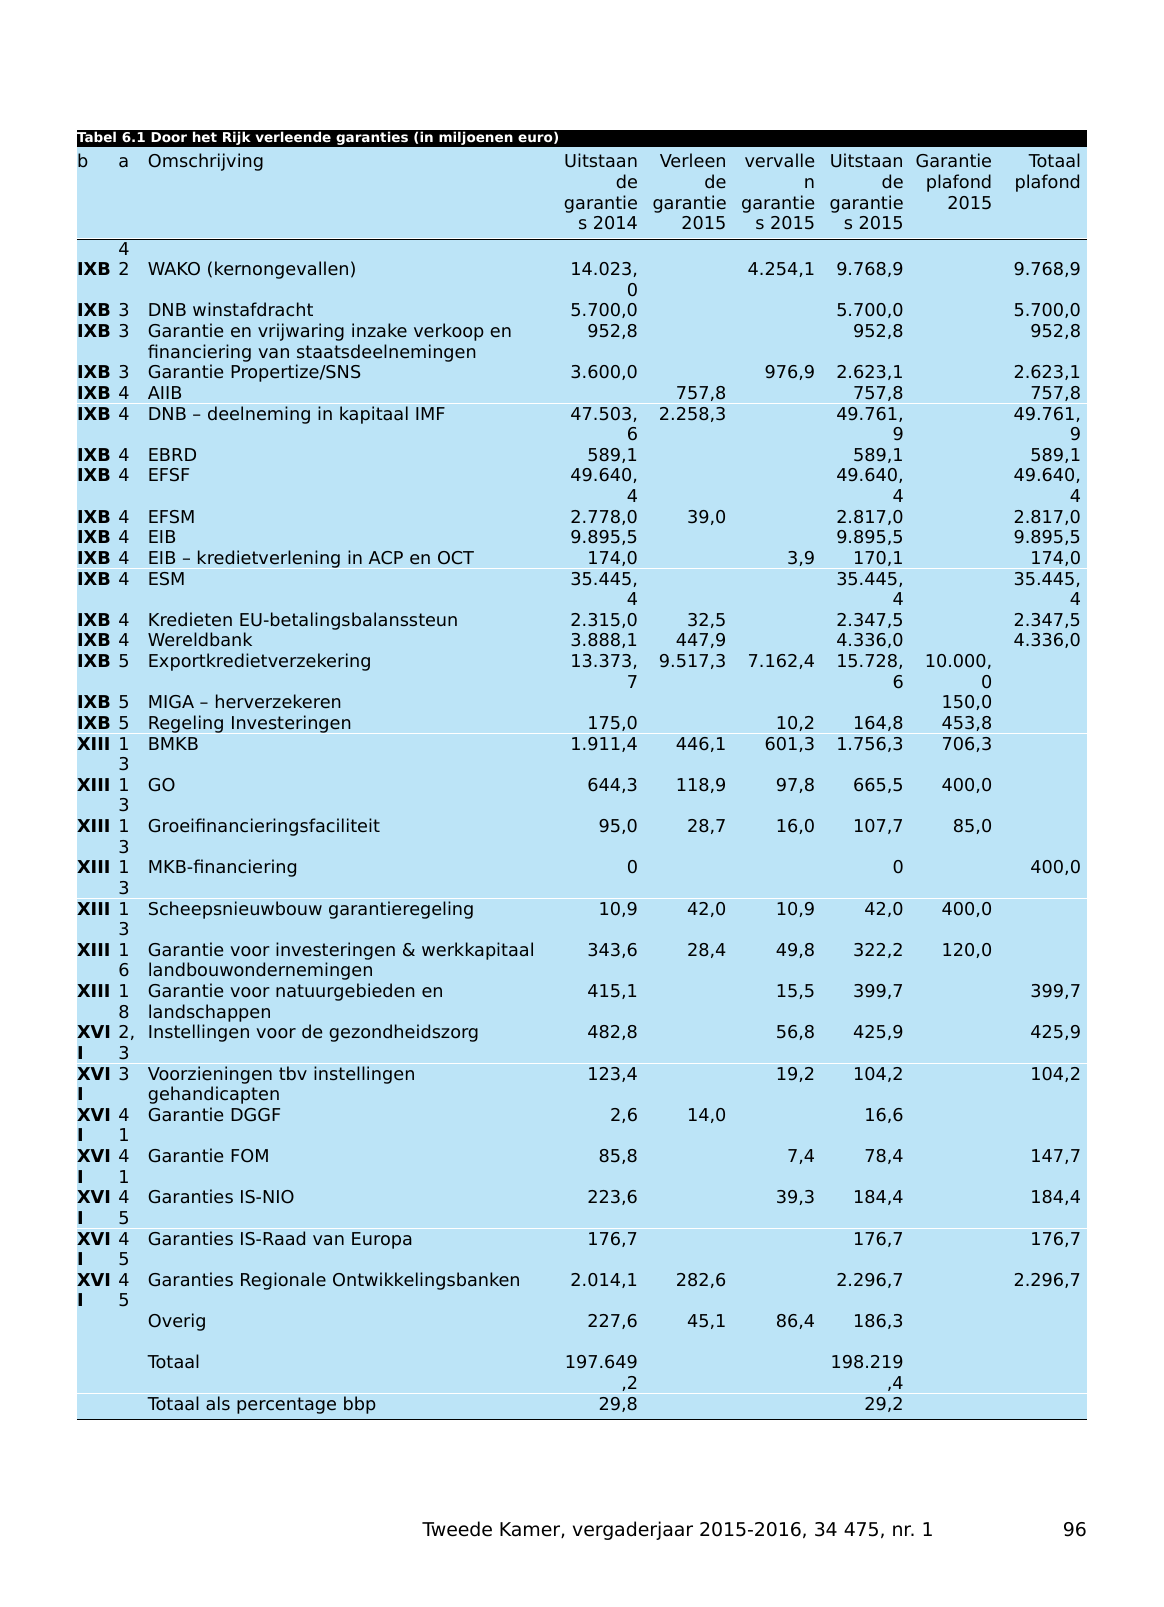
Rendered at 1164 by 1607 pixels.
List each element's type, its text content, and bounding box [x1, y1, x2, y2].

table_cell 2.778,0 [555, 507, 644, 527]
table_cell [644, 527, 732, 548]
table_cell 104,2 [998, 1064, 1087, 1105]
table_cell XIII [77, 857, 112, 898]
table_cell [732, 240, 821, 259]
table_cell 2,3 [112, 1022, 142, 1063]
table_cell 3.888,1 [555, 630, 644, 651]
table_cell [732, 1270, 821, 1311]
table_cell 4 [112, 527, 142, 548]
table_cell [732, 569, 821, 610]
table_cell 13 [112, 857, 142, 898]
table_cell [909, 981, 998, 1022]
table_cell [732, 1352, 821, 1393]
table_cell 447,9 [644, 630, 732, 651]
table_cell [732, 445, 821, 465]
table_cell 399,7 [821, 981, 909, 1022]
table_cell 1.756,3 [821, 734, 909, 775]
table_cell Garanties Regionale Ontwikkelingsbanken [142, 1270, 555, 1311]
table_cell 197.649,2 [555, 1352, 644, 1393]
table_cell 118,9 [644, 775, 732, 816]
table_cell 2.296,7 [998, 1270, 1087, 1311]
table_cell 9.895,5 [555, 527, 644, 548]
table_cell 952,8 [998, 321, 1087, 362]
table_cell 41 [112, 1146, 142, 1187]
table_cell [644, 692, 732, 713]
table_cell [998, 1394, 1087, 1419]
table_cell 589,1 [555, 445, 644, 465]
table_cell 3 [112, 1064, 142, 1105]
table_cell 446,1 [644, 734, 732, 775]
table_cell 343,6 [555, 940, 644, 981]
table_cell [644, 1064, 732, 1105]
table_cell 5 [112, 651, 142, 692]
table_cell 5.700,0 [821, 300, 909, 321]
table_cell DNB – deelneming in kapitaal IMF [142, 404, 555, 445]
table_cell 18 [112, 981, 142, 1022]
table_cell IXB [77, 569, 112, 610]
table_cell Totaal [142, 1352, 555, 1393]
table_cell 176,7 [555, 1229, 644, 1270]
table_cell 123,4 [555, 1064, 644, 1105]
table_cell 174,0 [998, 548, 1087, 568]
table_cell 13 [112, 816, 142, 857]
table_cell 49.640,4 [821, 465, 909, 507]
table_cell 223,6 [555, 1187, 644, 1228]
table_cell Verleende garantie 2015 [644, 147, 732, 238]
table_cell 45 [112, 1229, 142, 1270]
table_cell 32,5 [644, 610, 732, 630]
table_cell [998, 1352, 1087, 1393]
table_cell IXB [77, 321, 112, 362]
table_cell [909, 300, 998, 321]
table_cell [998, 940, 1087, 981]
table_cell 0 [555, 857, 644, 898]
table_cell b [77, 147, 112, 238]
table_cell Uitstaande garanties 2014 [555, 147, 644, 238]
table_cell 9.895,5 [998, 527, 1087, 548]
table_cell EFSM [142, 507, 555, 527]
table_cell 589,1 [821, 445, 909, 465]
table_cell 198.219,4 [821, 1352, 909, 1393]
table_cell 107,7 [821, 816, 909, 857]
table_cell EFSF [142, 465, 555, 507]
table_cell Exportkredietverzekering [142, 651, 555, 692]
table_cell Overig [142, 1311, 555, 1332]
table_cell Garantie DGGF [142, 1105, 555, 1146]
table_cell [644, 240, 732, 259]
table_cell Totaal plafond [998, 147, 1087, 238]
table_cell 952,8 [555, 321, 644, 362]
table_cell XVII [77, 1270, 112, 1311]
table_cell 400,0 [998, 857, 1087, 898]
table_cell [644, 362, 732, 383]
table_cell 9.768,9 [998, 259, 1087, 300]
table_cell 2,6 [555, 1105, 644, 1146]
table_cell 976,9 [732, 362, 821, 383]
table_cell Garantie Propertize/SNS [142, 362, 555, 383]
table_cell IXB [77, 404, 112, 445]
table_cell 56,8 [732, 1022, 821, 1063]
table_cell 10.000,0 [909, 651, 998, 692]
table_cell 49.761,9 [998, 404, 1087, 445]
table_cell 4.336,0 [998, 630, 1087, 651]
table_cell 400,0 [909, 899, 998, 940]
table_cell XIII [77, 734, 112, 775]
table_cell 28,7 [644, 816, 732, 857]
table_cell [77, 1352, 112, 1393]
table_cell IXB [77, 465, 112, 507]
table_cell [909, 1022, 998, 1063]
table_cell 13 [112, 734, 142, 775]
table_cell [555, 692, 644, 713]
table_cell [909, 507, 998, 527]
table_cell 9.768,9 [821, 259, 909, 300]
table_cell 2.817,0 [821, 507, 909, 527]
table_cell XVII [77, 1022, 112, 1063]
table_cell EIB – kredietverlening in ACP en OCT [142, 548, 555, 568]
table_cell 35.445,4 [555, 569, 644, 610]
table_cell 3 [112, 321, 142, 362]
table_cell [909, 362, 998, 383]
table_cell Uitstaande garanties 2015 [821, 147, 909, 238]
table_cell [555, 240, 644, 259]
table_cell [644, 569, 732, 610]
table_cell [644, 1352, 732, 1393]
table_cell 589,1 [998, 445, 1087, 465]
table_cell 147,7 [998, 1146, 1087, 1187]
table_cell 16,6 [821, 1105, 909, 1146]
table_cell 425,9 [998, 1022, 1087, 1063]
table_cell 4 [112, 610, 142, 630]
table_cell [909, 445, 998, 465]
table_cell 425,9 [821, 1022, 909, 1063]
table_cell 2.258,3 [644, 404, 732, 445]
table_cell [909, 569, 998, 610]
table_cell 5.700,0 [998, 300, 1087, 321]
table_cell 186,3 [821, 1311, 909, 1332]
table_cell MKB-financiering [142, 857, 555, 898]
table_cell [644, 445, 732, 465]
table_cell IXB [77, 362, 112, 383]
table_cell 9.895,5 [821, 527, 909, 548]
table_cell Totaal als percentage bbp [142, 1394, 555, 1419]
table_cell 184,4 [821, 1187, 909, 1228]
table_cell 4 [112, 569, 142, 610]
table_cell [112, 1352, 142, 1393]
table_cell EBRD [142, 445, 555, 465]
table_cell [112, 1394, 142, 1419]
table_cell [909, 1187, 998, 1228]
table_cell 85,0 [909, 816, 998, 857]
table_cell XIII [77, 981, 112, 1022]
table_cell [909, 548, 998, 568]
table_cell IXB [77, 548, 112, 568]
table_cell [732, 1332, 821, 1352]
table_cell IXB [77, 630, 112, 651]
table_cell 4 [112, 404, 142, 445]
table_cell 2.296,7 [821, 1270, 909, 1311]
table_cell [644, 1394, 732, 1419]
table_cell 29,8 [555, 1394, 644, 1419]
table_cell [998, 734, 1087, 775]
table_cell 3 [112, 300, 142, 321]
table_cell [909, 321, 998, 362]
table_cell 95,0 [555, 816, 644, 857]
table_cell [909, 1311, 998, 1332]
table_cell [732, 507, 821, 527]
table_cell 49.761,9 [821, 404, 909, 445]
table_cell vervallen garanties 2015 [732, 147, 821, 238]
table_cell [998, 240, 1087, 259]
table_cell 49,8 [732, 940, 821, 981]
table_cell 174,0 [555, 548, 644, 568]
table_cell [644, 1187, 732, 1228]
table_cell 2.014,1 [555, 1270, 644, 1311]
table_cell 952,8 [821, 321, 909, 362]
table_cell 29,2 [821, 1394, 909, 1419]
table_cell [909, 1064, 998, 1105]
table_cell [909, 630, 998, 651]
table_cell [909, 610, 998, 630]
table_cell [732, 692, 821, 713]
table_cell 757,8 [998, 383, 1087, 403]
table_cell XVII [77, 1064, 112, 1105]
table_cell 482,8 [555, 1022, 644, 1063]
table_cell IXB [77, 692, 112, 713]
table_cell 5.700,0 [555, 300, 644, 321]
table_cell 3,9 [732, 548, 821, 568]
table_cell 227,6 [555, 1311, 644, 1332]
table_cell 45 [112, 1270, 142, 1311]
table_cell [909, 1229, 998, 1270]
table_cell [909, 259, 998, 300]
table_cell 644,3 [555, 775, 644, 816]
table_cell DNB winstafdracht [142, 300, 555, 321]
table_cell Garantie en vrijwaring inzake verkoop en financiering van staatsdeelnemingen [142, 321, 555, 362]
table_cell [644, 465, 732, 507]
table_cell MIGA – herverzekeren [142, 692, 555, 713]
table_cell [909, 1332, 998, 1352]
table_cell [732, 383, 821, 403]
table_cell Kredieten EU-betalingsbalanssteun [142, 610, 555, 630]
table_cell [909, 1352, 998, 1393]
table_cell 45 [112, 1187, 142, 1228]
table_cell 706,3 [909, 734, 998, 775]
table_cell [732, 1394, 821, 1419]
table_cell 13 [112, 775, 142, 816]
table_cell [909, 857, 998, 898]
table_cell IXB [77, 713, 112, 733]
table_cell 757,8 [644, 383, 732, 403]
table_cell [644, 259, 732, 300]
table_cell 3 [112, 362, 142, 383]
table_cell 45,1 [644, 1311, 732, 1332]
table_cell IXB [77, 610, 112, 630]
table_cell 4 [112, 240, 142, 259]
table_cell 97,8 [732, 775, 821, 816]
table_cell XVII [77, 1146, 112, 1187]
table_cell [77, 1332, 112, 1352]
table_cell [555, 1332, 644, 1352]
table_cell Wereldbank [142, 630, 555, 651]
table_cell [732, 610, 821, 630]
table_cell 601,3 [732, 734, 821, 775]
table_cell WAKO (kernongevallen) [142, 259, 555, 300]
table_cell Scheepsnieuwbouw garantieregeling [142, 899, 555, 940]
table_cell [732, 404, 821, 445]
table_cell [142, 1332, 555, 1352]
table_cell [732, 465, 821, 507]
table_cell XVII [77, 1105, 112, 1146]
table_cell 9.517,3 [644, 651, 732, 692]
table_cell [909, 240, 998, 259]
table_cell Groeifinancieringsfaciliteit [142, 816, 555, 857]
table_cell 104,2 [821, 1064, 909, 1105]
table_cell 14,0 [644, 1105, 732, 1146]
table_cell 4 [112, 548, 142, 568]
table_cell 85,8 [555, 1146, 644, 1187]
table_cell 282,6 [644, 1270, 732, 1311]
table_cell [821, 1332, 909, 1352]
table_cell [732, 857, 821, 898]
table_cell 16 [112, 940, 142, 981]
table_cell [998, 899, 1087, 940]
table_cell [998, 1105, 1087, 1146]
table_cell 757,8 [821, 383, 909, 403]
table_cell 1.911,4 [555, 734, 644, 775]
table_cell 49.640,4 [555, 465, 644, 507]
table_cell [909, 527, 998, 548]
table_cell [644, 713, 732, 733]
table_cell [644, 1146, 732, 1187]
table_cell [909, 1270, 998, 1311]
table_cell 39,0 [644, 507, 732, 527]
table_cell 19,2 [732, 1064, 821, 1105]
table_cell 415,1 [555, 981, 644, 1022]
table_cell XIII [77, 940, 112, 981]
table_cell 2.347,5 [821, 610, 909, 630]
table_cell 49.640,4 [998, 465, 1087, 507]
table_cell [644, 981, 732, 1022]
table_cell [732, 1229, 821, 1270]
table_cell IXB [77, 383, 112, 403]
table_cell [909, 465, 998, 507]
table_cell EIB [142, 527, 555, 548]
table_cell [644, 1332, 732, 1352]
table_cell Garantie plafond 2015 [909, 147, 998, 238]
table_cell 453,8 [909, 713, 998, 733]
table_cell [821, 240, 909, 259]
table_cell GO [142, 775, 555, 816]
table_cell 16,0 [732, 816, 821, 857]
table_cell 176,7 [821, 1229, 909, 1270]
table_cell [644, 857, 732, 898]
table_cell 10,2 [732, 713, 821, 733]
table_cell 13 [112, 899, 142, 940]
table_cell [112, 1311, 142, 1332]
table_cell 42,0 [821, 899, 909, 940]
table_cell 7,4 [732, 1146, 821, 1187]
table_cell XIII [77, 899, 112, 940]
table_cell [821, 692, 909, 713]
table_cell Garantie FOM [142, 1146, 555, 1187]
table_cell 2.347,5 [998, 610, 1087, 630]
table_cell BMKB [142, 734, 555, 775]
table_cell 0 [821, 857, 909, 898]
table_cell 2.315,0 [555, 610, 644, 630]
table_cell ESM [142, 569, 555, 610]
table_cell 4 [112, 465, 142, 507]
table_cell 150,0 [909, 692, 998, 713]
table_cell 2.623,1 [821, 362, 909, 383]
table_cell Garantie voor investeringen & werkkapitaal landbouwondernemingen [142, 940, 555, 981]
table_cell [644, 321, 732, 362]
table_cell [998, 692, 1087, 713]
table_cell 164,8 [821, 713, 909, 733]
table_cell [998, 816, 1087, 857]
table_cell 4 [112, 630, 142, 651]
table_cell [644, 548, 732, 568]
table_cell 2 [112, 259, 142, 300]
table_cell [644, 300, 732, 321]
table_cell 4.336,0 [821, 630, 909, 651]
table_cell [112, 1332, 142, 1352]
table_cell IXB [77, 259, 112, 300]
table_cell Omschrijving [142, 147, 555, 238]
table_cell [909, 383, 998, 403]
table_cell IXB [77, 300, 112, 321]
table_cell 10,9 [555, 899, 644, 940]
table_cell Garanties IS-Raad van Europa [142, 1229, 555, 1270]
table_cell 399,7 [998, 981, 1087, 1022]
table_cell 120,0 [909, 940, 998, 981]
table_cell [909, 1105, 998, 1146]
table_cell 42,0 [644, 899, 732, 940]
table_cell [998, 1311, 1087, 1332]
table_cell 28,4 [644, 940, 732, 981]
table_cell 35.445,4 [998, 569, 1087, 610]
table_cell [998, 651, 1087, 692]
table_cell 665,5 [821, 775, 909, 816]
table_cell Garantie voor natuurgebieden en landschappen [142, 981, 555, 1022]
table_cell 322,2 [821, 940, 909, 981]
table_cell IXB [77, 507, 112, 527]
table_cell 15,5 [732, 981, 821, 1022]
table_cell [644, 1229, 732, 1270]
table_cell 39,3 [732, 1187, 821, 1228]
table_cell [732, 1105, 821, 1146]
table_cell XVII [77, 1229, 112, 1270]
table_cell 2.623,1 [998, 362, 1087, 383]
table_cell 176,7 [998, 1229, 1087, 1270]
table_cell 10,9 [732, 899, 821, 940]
table_cell Instellingen voor de gezondheidszorg [142, 1022, 555, 1063]
table_cell 14.023,0 [555, 259, 644, 300]
table_cell [732, 300, 821, 321]
table_cell 5 [112, 713, 142, 733]
table_cell 47.503,6 [555, 404, 644, 445]
table_cell 13.373,7 [555, 651, 644, 692]
table_cell [644, 1022, 732, 1063]
table_cell 2.817,0 [998, 507, 1087, 527]
table_cell [909, 1394, 998, 1419]
table_cell 15.728,6 [821, 651, 909, 692]
table_cell [732, 630, 821, 651]
table_cell 4.254,1 [732, 259, 821, 300]
table_cell a [112, 147, 142, 238]
table_cell XIII [77, 816, 112, 857]
table_cell 175,0 [555, 713, 644, 733]
table_cell Voorzieningen tbv instellingen gehandicapten [142, 1064, 555, 1105]
table_cell 4 [112, 507, 142, 527]
table_cell [732, 527, 821, 548]
table_cell Garanties IS-NIO [142, 1187, 555, 1228]
table_cell [909, 1146, 998, 1187]
table_cell 5 [112, 692, 142, 713]
table_cell [998, 775, 1087, 816]
table_cell XIII [77, 775, 112, 816]
table_cell 35.445,4 [821, 569, 909, 610]
table_cell [909, 404, 998, 445]
table_cell [998, 1332, 1087, 1352]
table_cell [77, 1394, 112, 1419]
table_cell 400,0 [909, 775, 998, 816]
table_cell 4 [112, 445, 142, 465]
table_cell [555, 383, 644, 403]
table_cell 170,1 [821, 548, 909, 568]
table_cell IXB [77, 445, 112, 465]
table_cell [77, 1311, 112, 1332]
table_header Tabel 6.1 Door het Rijk verleende garanties (in miljoenen euro) [77, 130, 1087, 146]
table_cell 3.600,0 [555, 362, 644, 383]
table_cell IXB [77, 527, 112, 548]
table_cell 184,4 [998, 1187, 1087, 1228]
table_cell 7.162,4 [732, 651, 821, 692]
table_cell AIIB [142, 383, 555, 403]
table_cell [77, 240, 112, 259]
table_cell IXB [77, 651, 112, 692]
table_cell 86,4 [732, 1311, 821, 1332]
table_cell XVII [77, 1187, 112, 1228]
table_cell Regeling Investeringen [142, 713, 555, 733]
table_cell 4 [112, 383, 142, 403]
table_cell [998, 713, 1087, 733]
table_cell [732, 321, 821, 362]
table_cell [142, 240, 555, 259]
table_cell 78,4 [821, 1146, 909, 1187]
table_cell 41 [112, 1105, 142, 1146]
